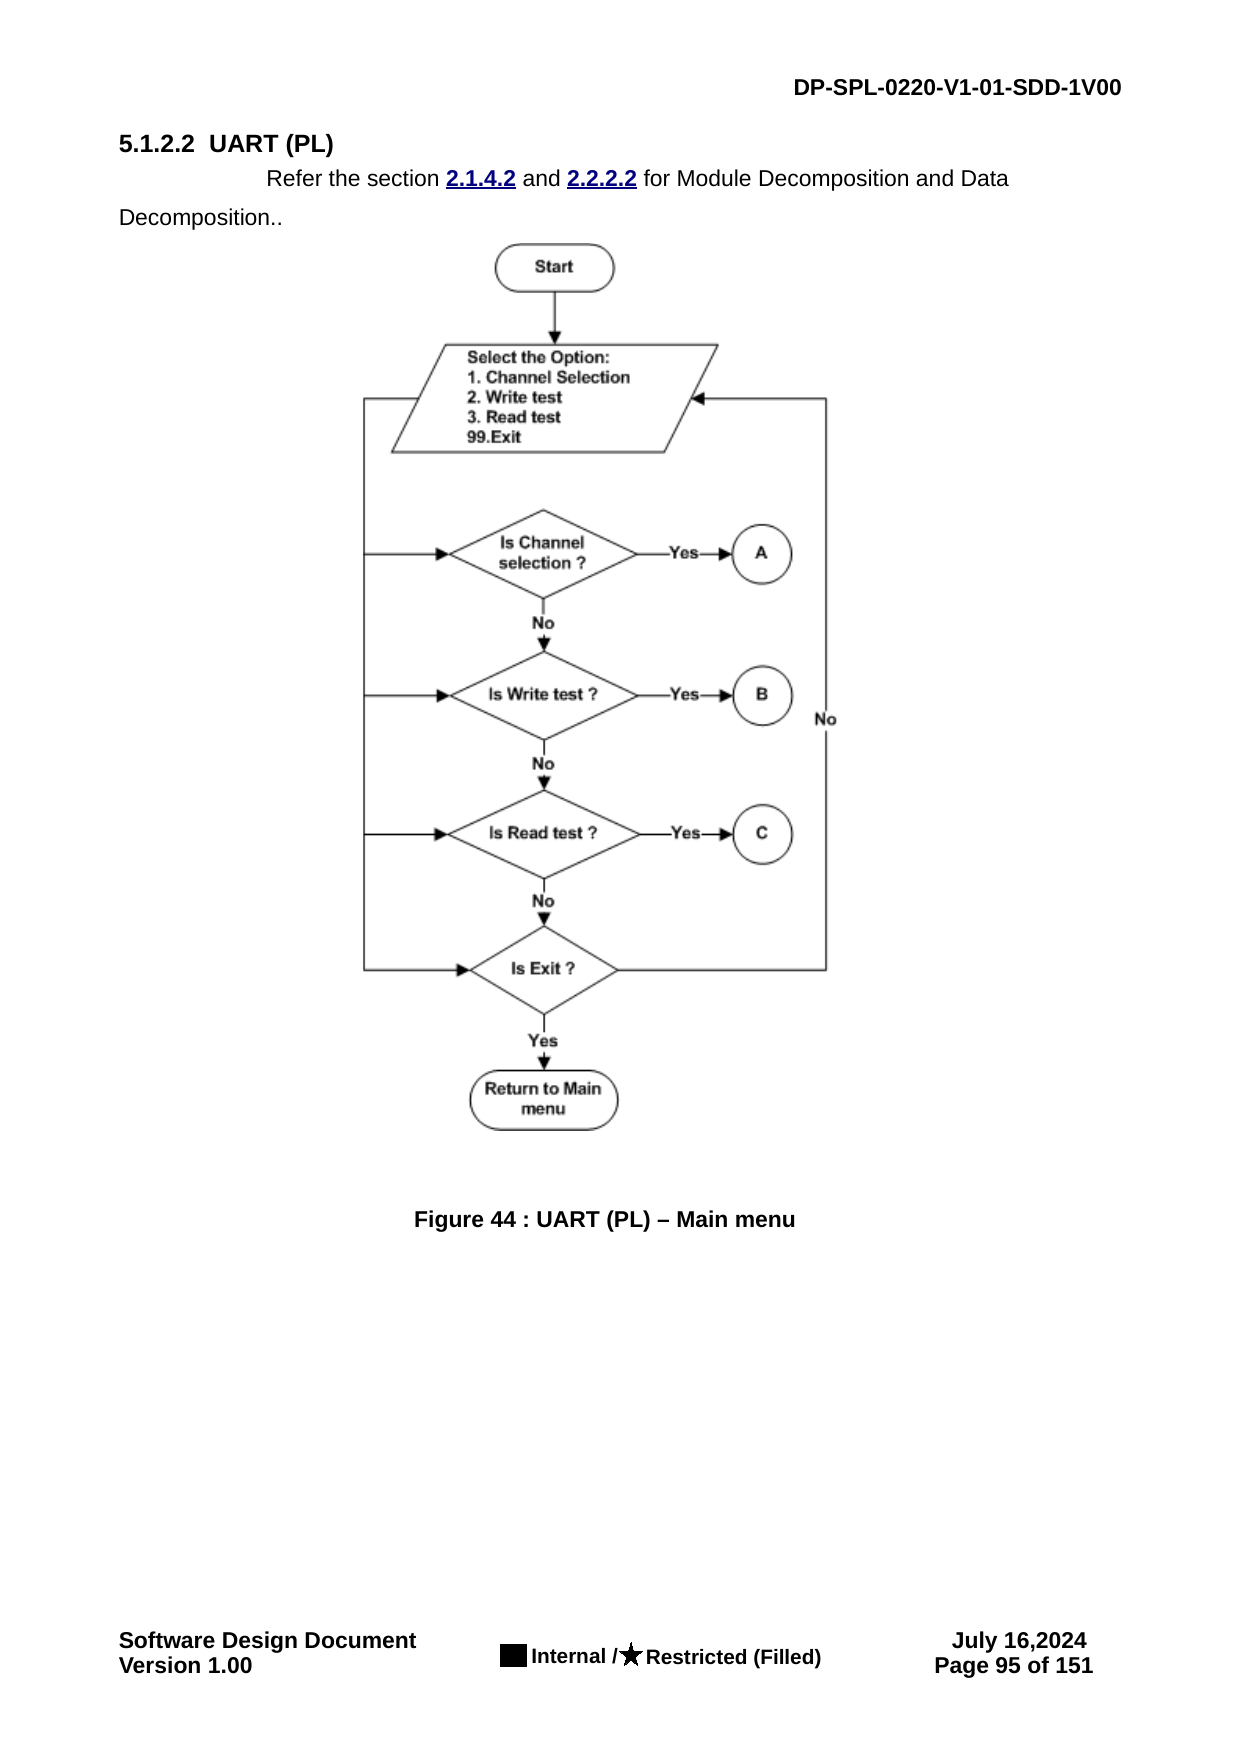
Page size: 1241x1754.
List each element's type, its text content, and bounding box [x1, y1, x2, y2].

picture [362, 243, 838, 1131]
subtitle UART (PL) [118, 129, 1122, 158]
text Figure 44 : UART (PL) – Main menu [118, 1206, 1122, 1232]
text Refer the section 2.1.4.2 and 2.2.2.2 for Module Decomposition and Data Decomposition.. [118, 164, 1122, 230]
